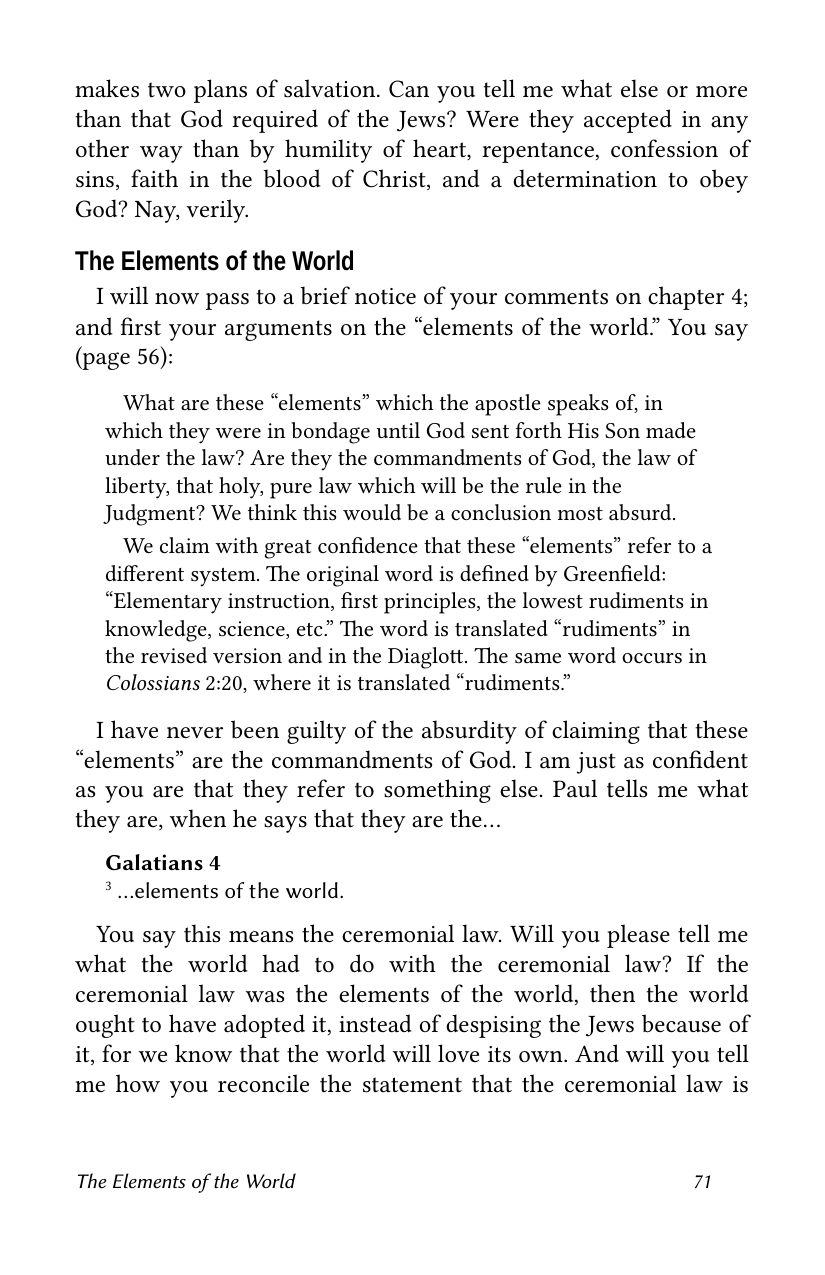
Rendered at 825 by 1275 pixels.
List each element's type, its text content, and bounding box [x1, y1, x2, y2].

text You say this means the ceremonial law. Will you please tell me what the world had to do with the ceremonial law? If the ceremonial law was the elements of the world, then the world ought to have adopted it, instead of despising the Jews because of it, for we know that the world will love its own. And will you tell me how you reconcile the statement that the ceremonial law is [75, 920, 750, 1098]
text 3 ...elements of the world. [105, 878, 720, 904]
text Galatians 4 [105, 850, 750, 876]
subtitle The Elements of the World [75, 246, 750, 277]
text I have never been guilty of the absurdity of claiming that these “elements” are the commandments of God. I am just as confident as you are that they refer to something else. Paul tells me what they are, when he says that they are the… [75, 716, 750, 834]
text We claim with great confidence that these “elements” refer to a different system. The original word is defined by Greenfield: “Elementary instruction, first principles, the lowest rudiments in knowledge, science, etc.” The word is translated “rudiments” in the revised version and in the Diaglott. The same word occurs in Colossians 2:20, where it is translated “rudiments.” [105, 533, 720, 696]
text makes two plans of salvation. Can you tell me what else or more than that God required of the Jews? Were they accepted in any other way than by humility of heart, repentance, confession of sins, faith in the blood of Christ, and a determination to obey God? Nay, verily. [75, 75, 750, 223]
text What are these “elements” which the apostle speaks of, in which they were in bondage until God sent forth His Son made under the law? Are they the commandments of God, the law of liberty, that holy, pure law which will be the rule in the Judgment? We think this would be a conclusion most absurd. [105, 390, 720, 526]
text I will now pass to a brief notice of your comments on chapter 4; and first your arguments on the “elements of the world.” You say (page 56): [75, 283, 750, 371]
